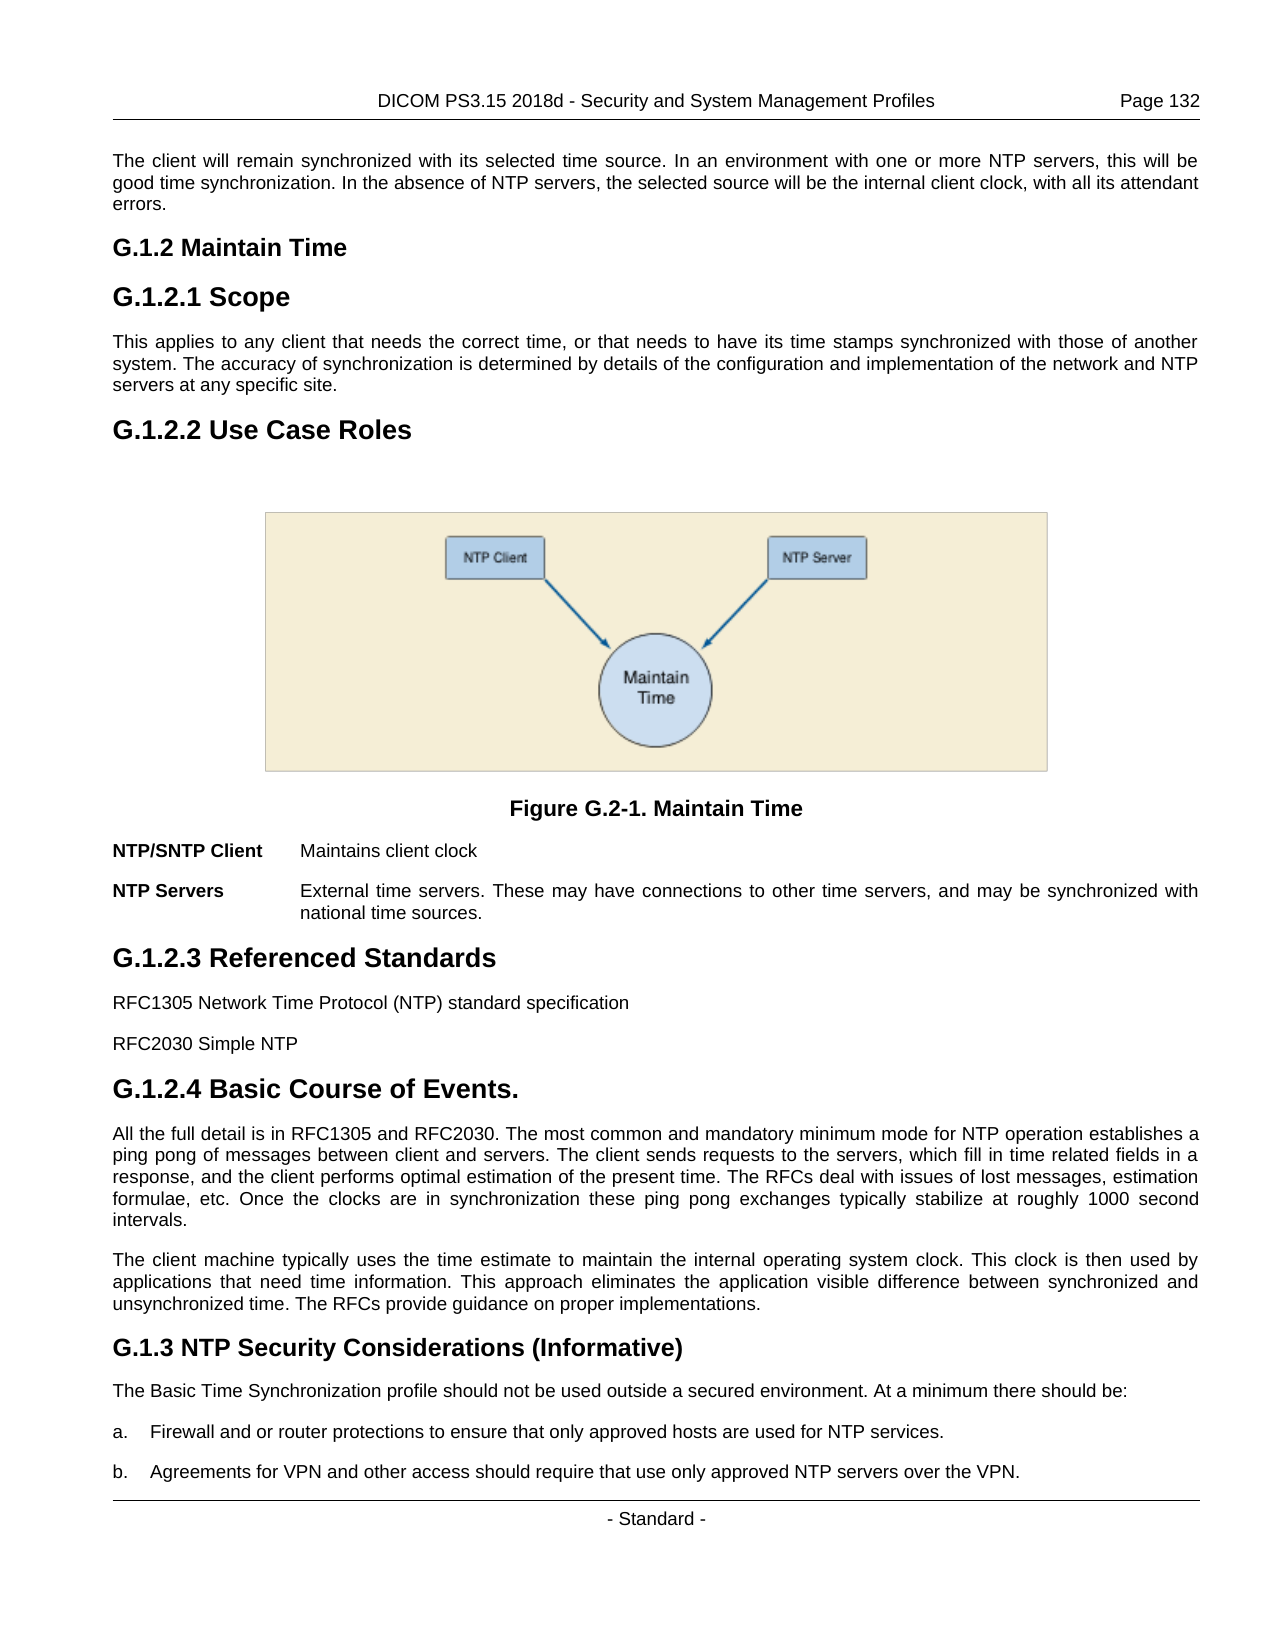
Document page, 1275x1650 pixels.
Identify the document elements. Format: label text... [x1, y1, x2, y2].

text This applies to any client that needs the correct time, or that needs to have its time stamps synchronized with those of another system. The accuracy of synchronization is determined by details of the configuration and implementation of the network and NTP servers at any specific site. [112, 331, 1200, 396]
text NTP/SNTP Client Maintains client clock [112, 840, 1200, 861]
text All the full detail is in RFC1305 and RFC2030. The most common and mandatory minimum mode for NTP operation establishes a ping pong of messages between client and servers. The client sends requests to the servers, which fill in time related fields in a response, and the client performs optimal estimation of the present time. The RFCs deal with issues of lost messages, estimation formulae, etc. Once the clocks are in synchronization these ping pong exchanges typically stabilize at roughly 1000 second intervals. [112, 1123, 1200, 1230]
picture [264, 511, 1049, 773]
text NTP Servers External time servers. These may have connections to other time servers, and may be synchronized with national time sources. [112, 880, 1200, 923]
list Agreements for VPN and other access should require that use only approved NTP servers over the VPN. [112, 1461, 1200, 1482]
text G.1.2 Maintain Time [112, 233, 1200, 262]
text G.1.2.2 Use Case Roles [112, 414, 1200, 446]
text G.1.2.4 Basic Course of Events. [112, 1073, 1200, 1104]
text Figure G.2-1. Maintain Time [112, 795, 1200, 821]
list Firewall and or router protections to ensure that only approved hosts are used for NTP services. [112, 1420, 1200, 1442]
text The client will remain synchronized with its selected time source. In an environment with one or more NTP servers, this will be good time synchronization. In the absence of NTP servers, the selected source will be the internal client clock, with all its attendant errors. [112, 150, 1200, 215]
text RFC2030 Simple NTP [112, 1032, 1200, 1054]
text The Basic Time Synchronization profile should not be used outside a secured environment. At a minimum there should be: [112, 1380, 1200, 1402]
text G.1.3 NTP Security Considerations (Informative) [112, 1333, 1200, 1361]
text RFC1305 Network Time Protocol (NTP) standard specification [112, 992, 1200, 1013]
text The client machine typically uses the time estimate to maintain the internal operating system clock. This clock is then used by applications that need time information. This approach eliminates the application visible difference between synchronized and unsynchronized time. The RFCs provide guidance on proper implementations. [112, 1249, 1200, 1314]
text G.1.2.3 Referenced Standards [112, 942, 1200, 973]
text G.1.2.1 Scope [112, 281, 1200, 312]
